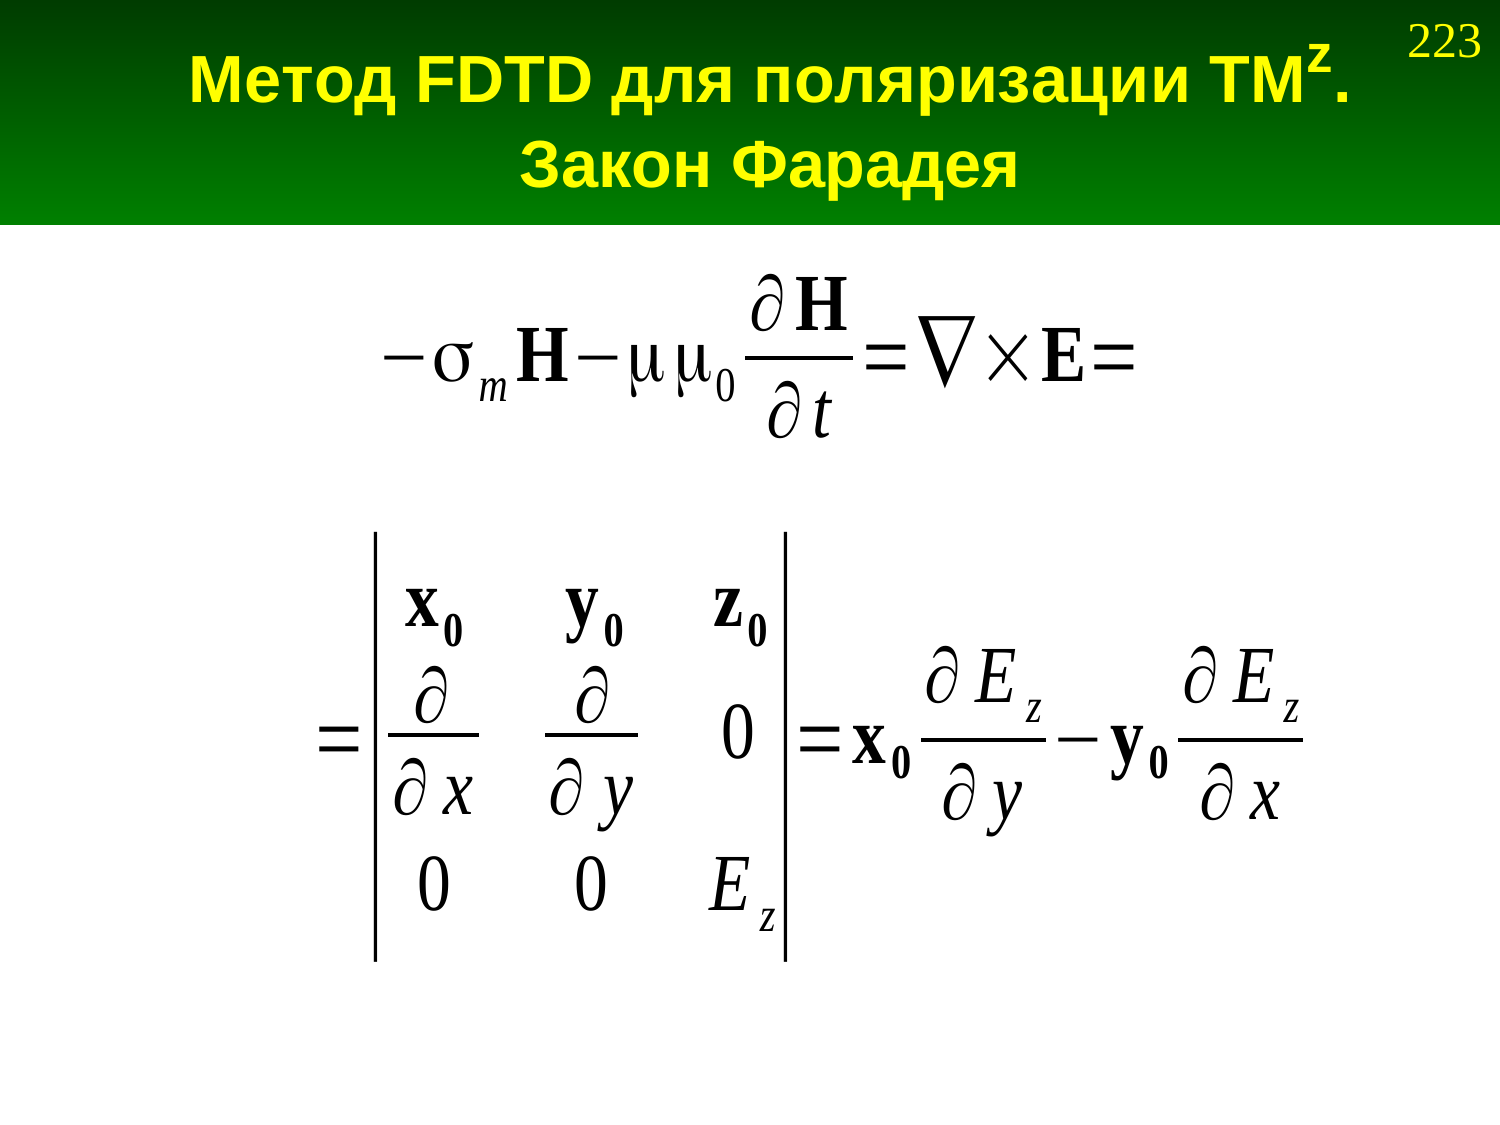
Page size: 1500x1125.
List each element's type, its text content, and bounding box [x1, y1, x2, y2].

title Метод FDTD для поляризации TMz. Закон Фарадея [100, 2, 1441, 209]
chart [360, 259, 1160, 454]
chart [295, 525, 1324, 962]
